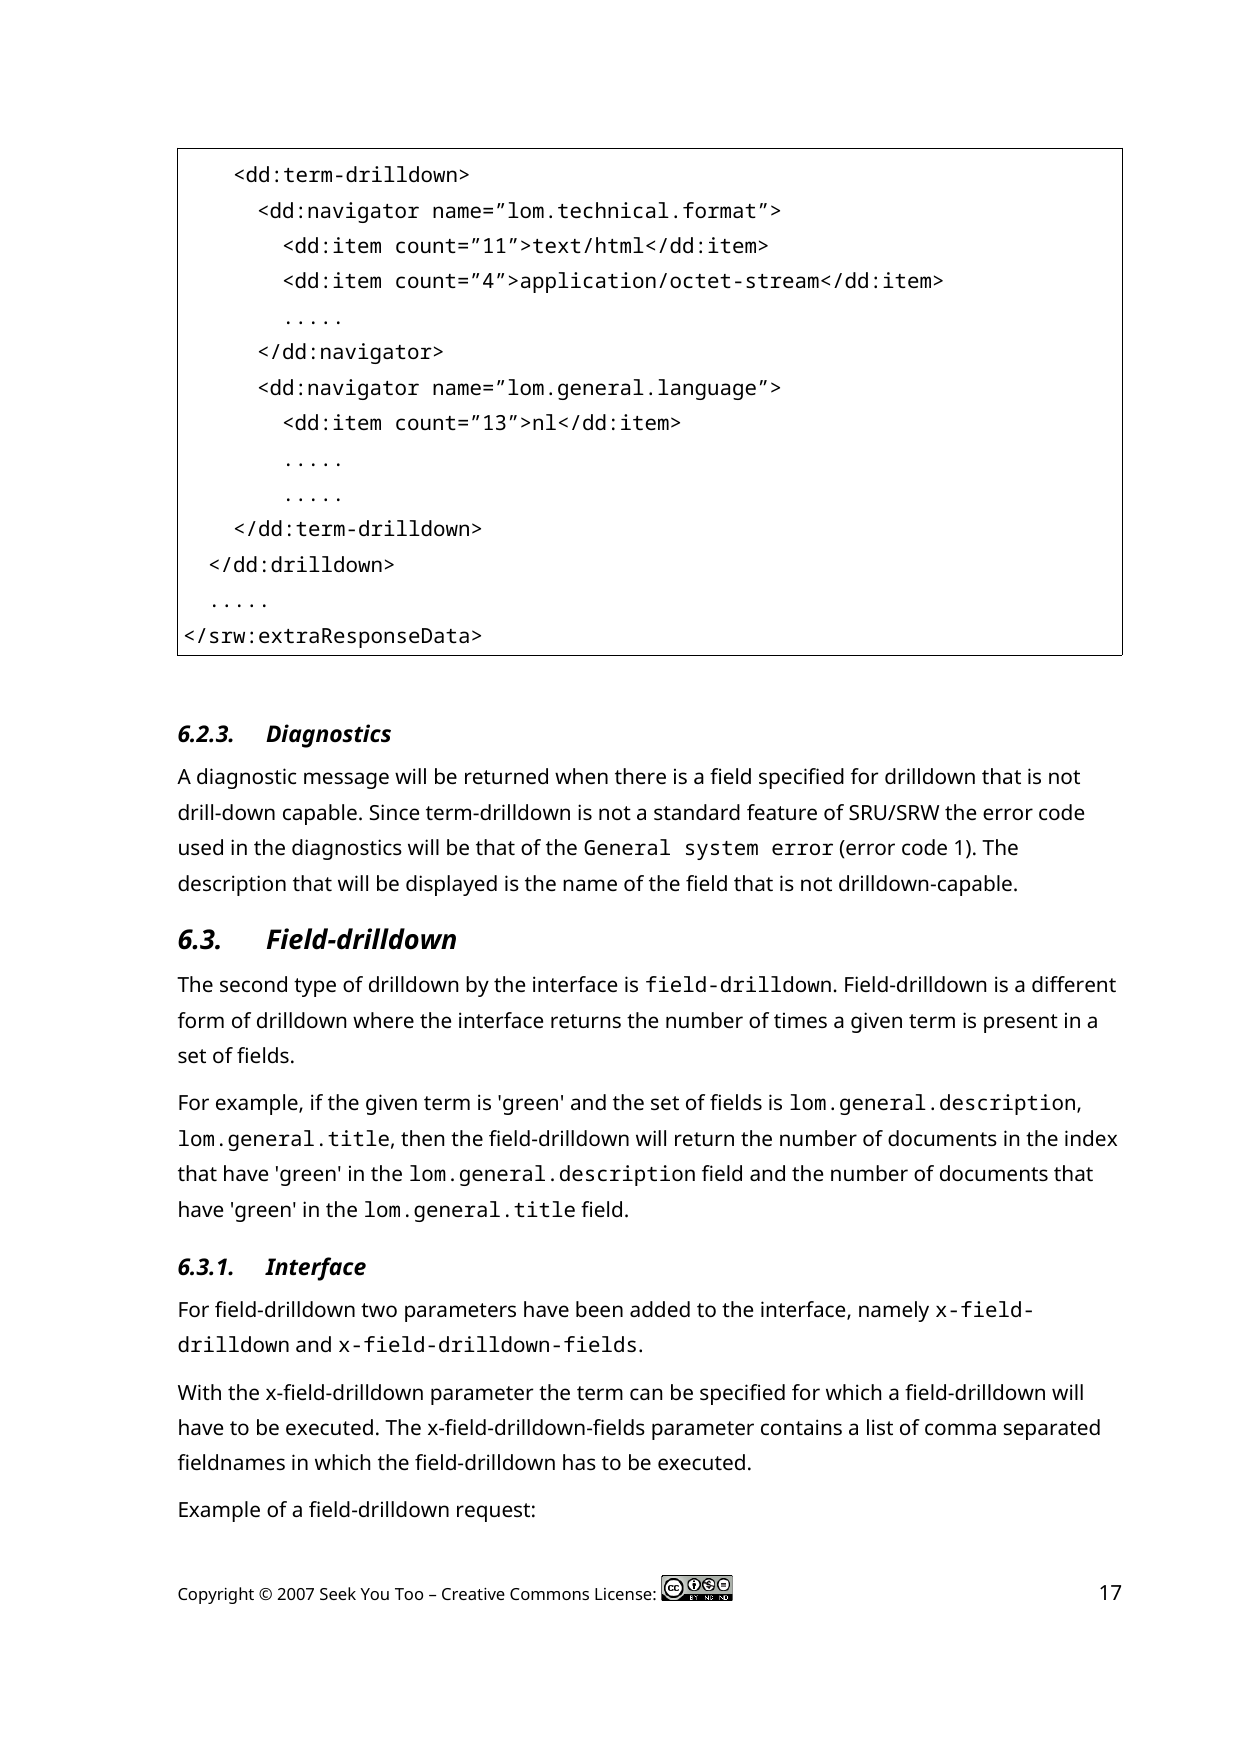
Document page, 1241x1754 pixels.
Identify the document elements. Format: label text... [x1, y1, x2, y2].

table_header <dd:term-drilldown> <dd:navigator name=”lom.technical.format”> <dd:item count=”11”>text/html</dd:item> <dd:item count=”4”>application/octet-stream</dd:item> ..... </dd:navigator> <dd:navigator name=”lom.general.language”> <dd:item count=”13”>nl</dd:item> ..... ..... </dd:term-drilldown> </dd:drilldown> ..... </srw:extraResponseData> [178, 149, 1122, 655]
text A diagnostic message will be returned when there is a field specified for drilldown that is not drill-down capable. Since term-drilldown is not a standard feature of SRU/SRW the error code used in the diagnostics will be that of the General system error (error code 1). The description that will be displayed is the name of the field that is not drilldown-capable. [177, 755, 1122, 897]
text For example, if the given term is 'green' and the set of fields is lom.general.description, lom.general.title, then the field-drilldown will return the number of documents in the index that have 'green' in the lom.general.description field and the number of documents that have 'green' in the lom.general.title field. [177, 1081, 1122, 1223]
text With the x-field-drilldown parameter the term can be specified for which a field-drilldown will have to be executed. The x-field-drilldown-fields parameter contains a list of comma separated fieldnames in which the field-drilldown has to be executed. [177, 1371, 1122, 1477]
text For field-drilldown two parameters have been added to the interface, namely x-field-drilldown and x-field-drilldown-fields. [177, 1288, 1122, 1359]
picture [661, 1575, 733, 1601]
text Example of a field-drilldown request: [177, 1489, 1122, 1524]
subtitle Field-drilldown [177, 921, 1122, 957]
subtitle Interface [177, 1247, 1122, 1282]
subtitle Diagnostics [177, 714, 1122, 749]
text The second type of drilldown by the interface is field-drilldown. Field-drilldown is a different form of drilldown where the interface returns the number of times a given term is present in a set of fields. [177, 963, 1122, 1070]
